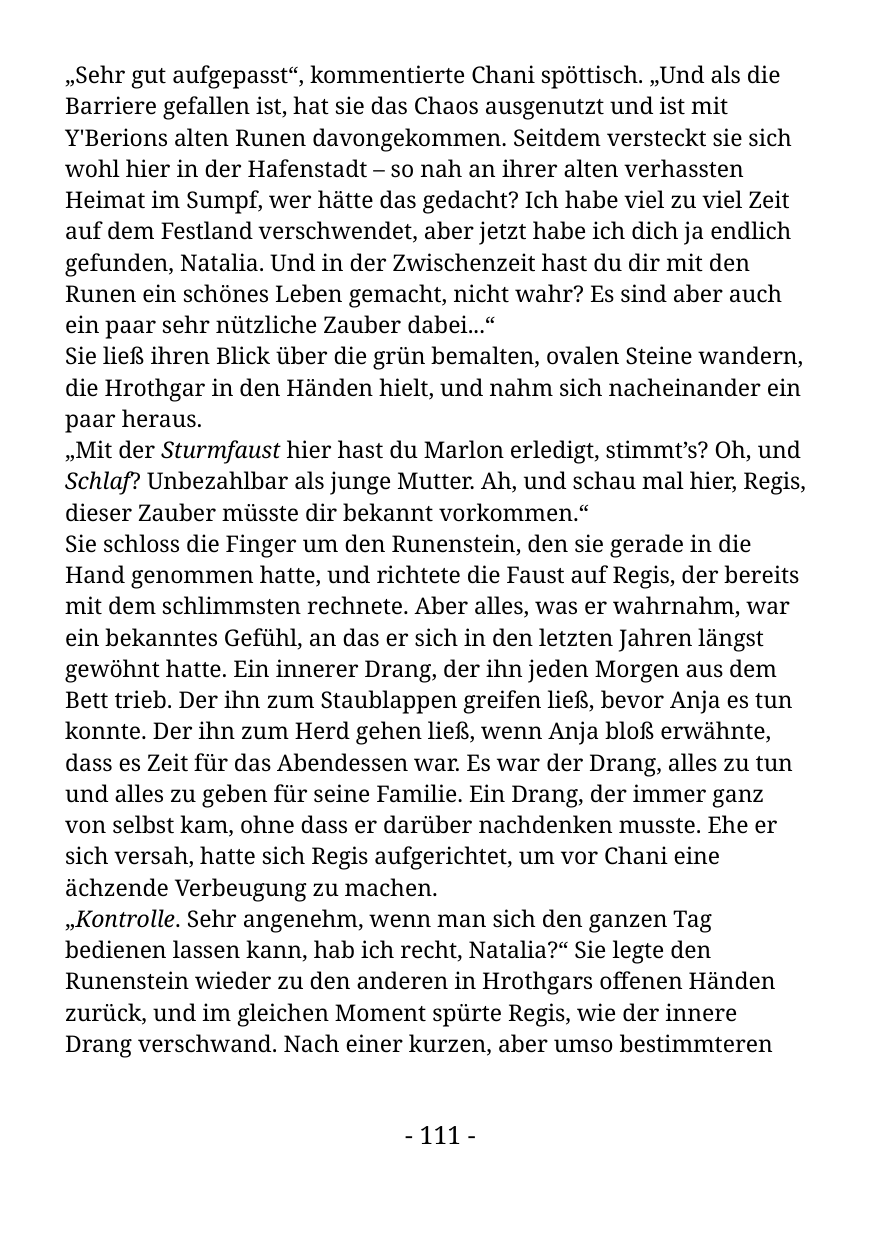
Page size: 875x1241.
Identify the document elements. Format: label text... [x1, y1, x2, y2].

text „Sehr gut aufgepasst“, kommentierte Chani spöttisch. „Und als die Barriere gefallen ist, hat sie das Chaos ausgenutzt und ist mit Y'Berions alten Runen davongekommen. Seitdem versteckt sie sich wohl hier in der Hafenstadt – so nah an ihrer alten verhassten Heimat im Sumpf, wer hätte das gedacht? Ich habe viel zu viel Zeit auf dem Festland verschwendet, aber jetzt habe ich dich ja endlich gefunden, Natalia. Und in der Zwischenzeit hast du dir mit den Runen ein schönes Leben gemacht, nicht wahr? Es sind aber auch ein paar sehr nützliche Zauber dabei...“ Sie ließ ihren Blick über die grün bemalten, ovalen Steine wandern, die Hrothgar in den Händen hielt, und nahm sich nacheinander ein paar heraus. „Mit der Sturmfaust hier hast du Marlon erledigt, stimmt’s? Oh, und Schlaf? Unbezahlbar als junge Mutter. Ah, und schau mal hier, Regis, dieser Zauber müsste dir bekannt vorkommen.“ Sie schloss die Finger um den Runenstein, den sie gerade in die Hand genommen hatte, und richtete die Faust auf Regis, der bereits mit dem schlimmsten rechnete. Aber alles, was er wahrnahm, war ein bekanntes Gefühl, an das er sich in den letzten Jahren längst gewöhnt hatte. Ein innerer Drang, der ihn jeden Morgen aus dem Bett trieb. Der ihn zum Staublappen greifen ließ, bevor Anja es tun konnte. Der ihn zum Herd gehen ließ, wenn Anja bloß erwähnte, dass es Zeit für das Abendessen war. Es war der Drang, alles zu tun und alles zu geben für seine Familie. Ein Drang, der immer ganz von selbst kam, ohne dass er darüber nachdenken musste. Ehe er sich versah, hatte sich Regis aufgerichtet, um vor Chani eine ächzende Verbeugung zu machen. „Kontrolle. Sehr angenehm, wenn man sich den ganzen Tag bedienen lassen kann, hab ich recht, Natalia?“ Sie legte den Runenstein wieder zu den anderen in Hrothgars offenen Händen zurück, und im gleichen Moment spürte Regis, wie der innere Drang verschwand. Nach einer kurzen, aber umso bestimmteren [65, 59, 809, 1059]
